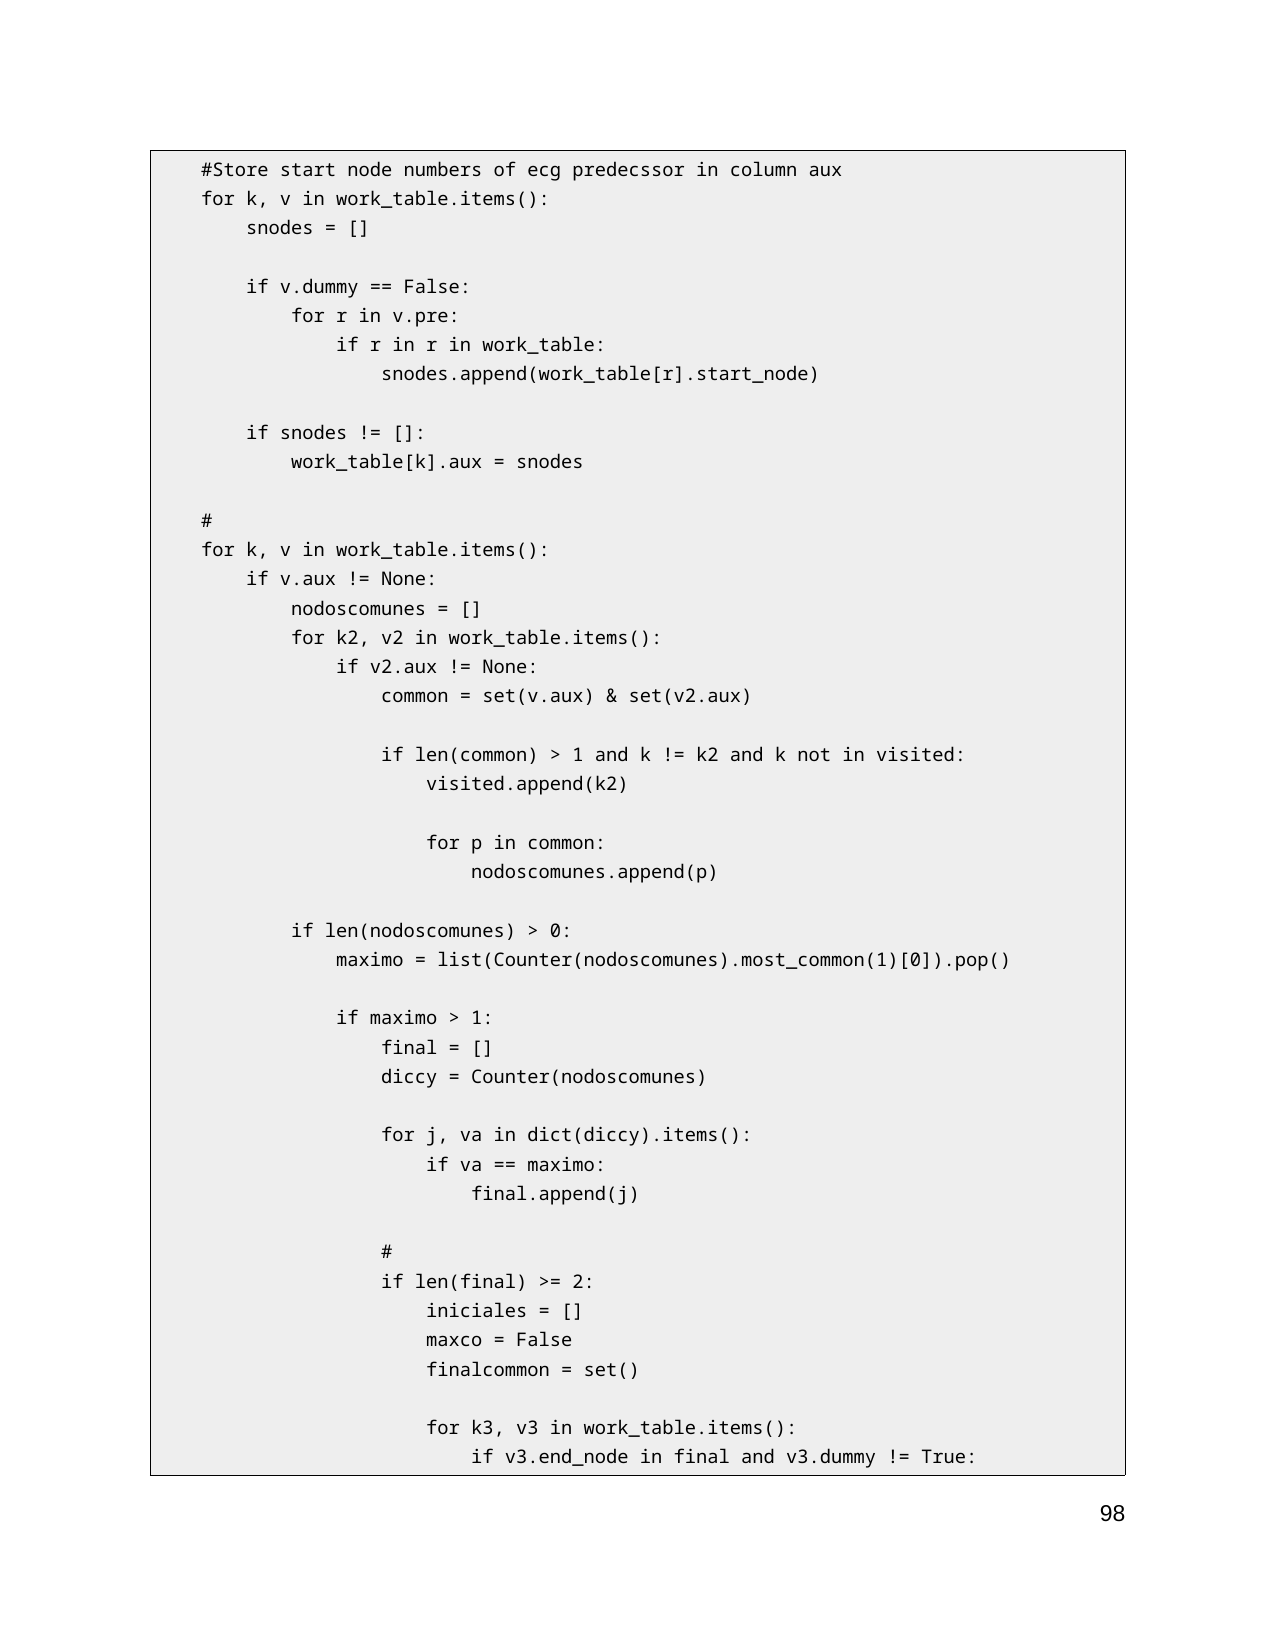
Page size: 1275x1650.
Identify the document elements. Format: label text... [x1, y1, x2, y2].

table_header #Store start node numbers of ecg predecssor in column aux for k, v in work_table.items(): snodes = [] if v.dummy == False: for r in v.pre: if r in r in work_table: snodes.append(work_table[r].start_node) if snodes != []: work_table[k].aux = snodes # for k, v in work_table.items(): if v.aux != None: nodoscomunes = [] for k2, v2 in work_table.items(): if v2.aux != None: common = set(v.aux) & set(v2.aux) if len(common) > 1 and k != k2 and k not in visited: visited.append(k2) for p in common: nodoscomunes.append(p) if len(nodoscomunes) > 0: maximo = list(Counter(nodoscomunes).most_common(1)[0]).pop() if maximo > 1: final = [] diccy = Counter(nodoscomunes) for j, va in dict(diccy).items(): if va == maximo: final.append(j) # if len(final) >= 2: iniciales = [] maxco = False finalcommon = set() for k3, v3 in work_table.items(): if v3.end_node in final and v3.dummy != True: [151, 151, 1125, 1475]
